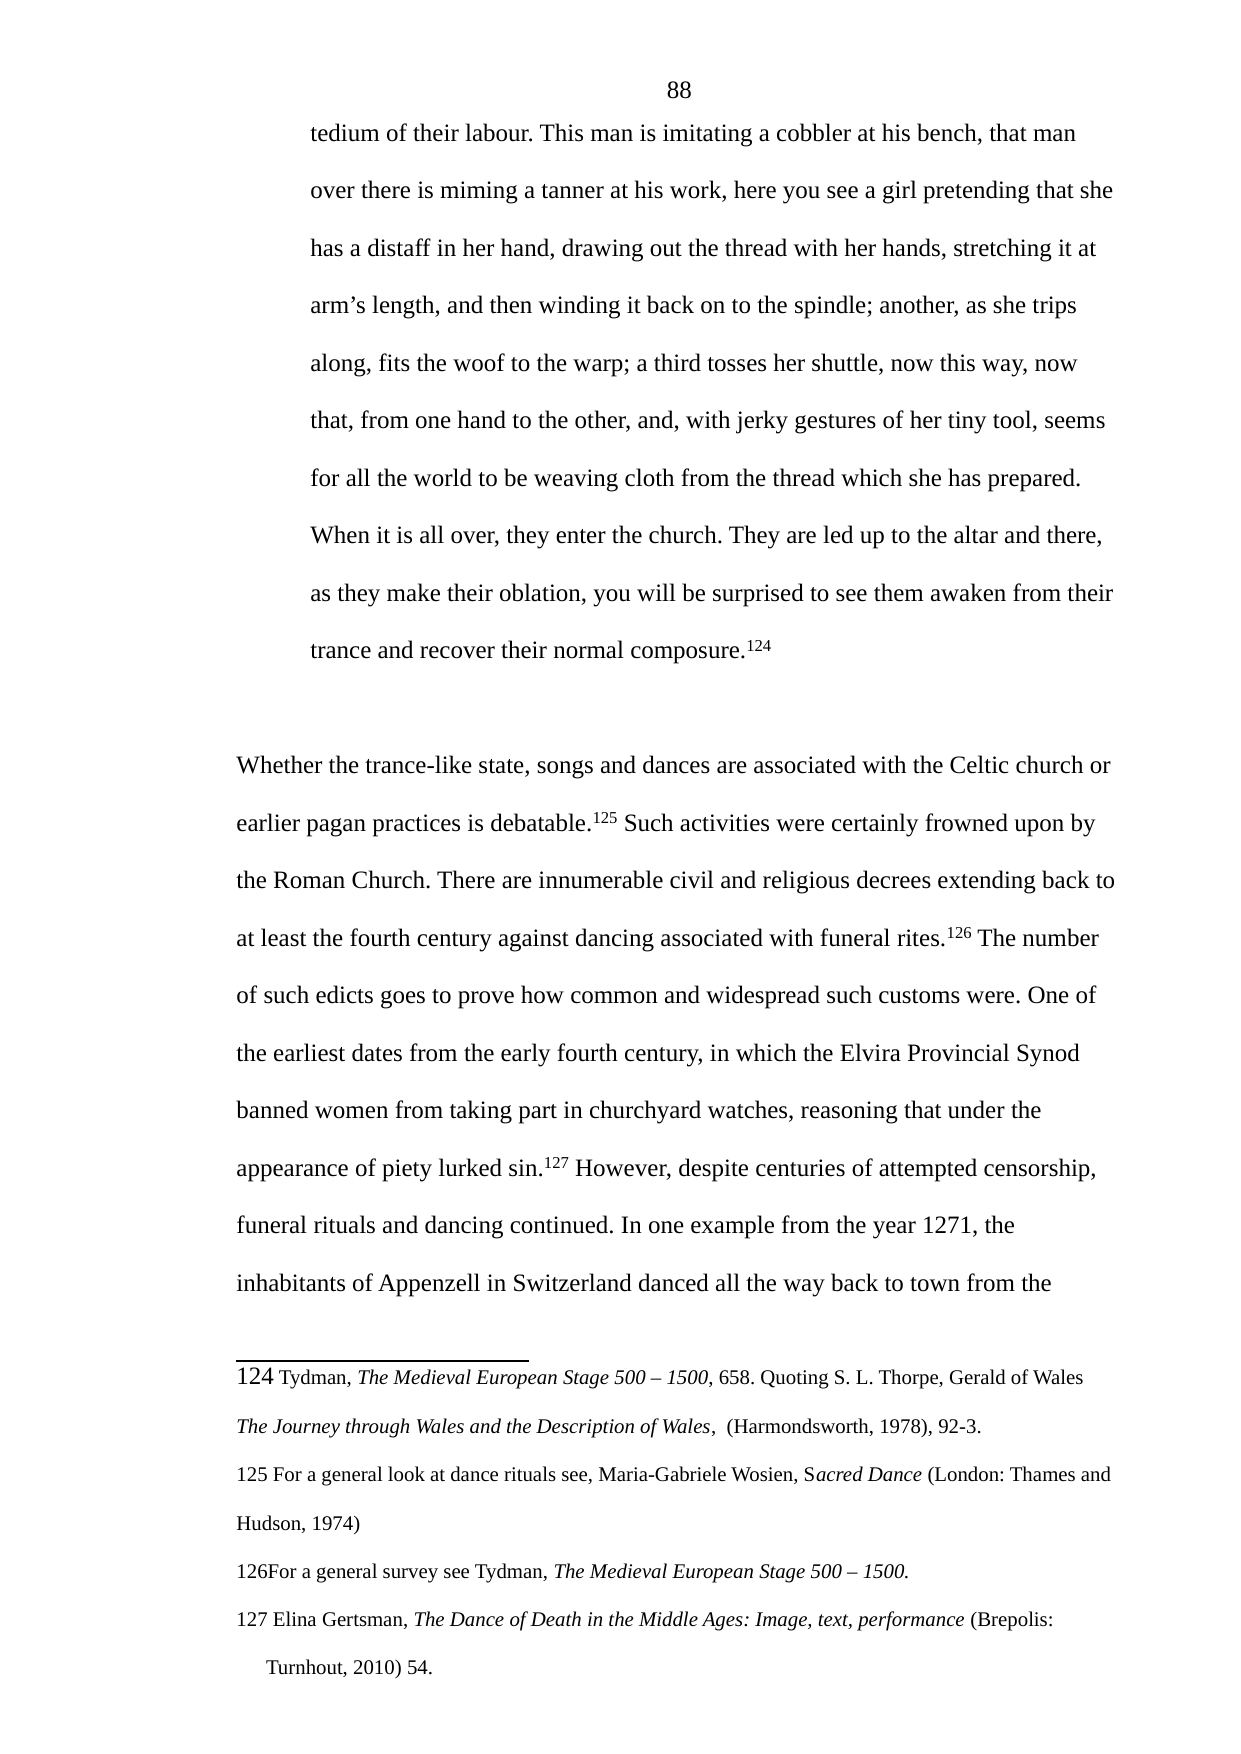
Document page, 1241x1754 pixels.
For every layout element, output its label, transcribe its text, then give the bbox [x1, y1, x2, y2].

text Tydman, The Medieval European Stage 500 – 1500, 658. Quoting S. L. Thorpe, Gerald of Wales The Journey through Wales and the Description of Wales, (Harmondsworth, 1978), 92-3. [236, 1361, 1122, 1438]
text For a general look at dance rituals see, Maria-Gabriele Wosien, Sacred Dance (London: Thames and Hudson, 1974) [236, 1462, 1122, 1534]
text tedium of their labour. This man is imitating a cobbler at his bench, that man over there is miming a tanner at his work, here you see a girl pretending that she has a distaff in her hand, drawing out the thread with her hands, stretching it at arm’s length, and then winding it back on to the spindle; another, as she trips along, fits the woof to the warp; a third tosses her shuttle, now this way, now that, from one hand to the other, and, with jerky gestures of her tiny tool, seems for all the world to be weaving cloth from the thread which she has prepared. When it is all over, they enter the church. They are led up to the altar and there, as they make their oblation, you will be surprised to see them awaken from their trance and recover their normal composure. [310, 118, 1122, 664]
text For a general survey see Tydman, The Medieval European Stage 500 – 1500. [236, 1559, 1122, 1583]
text Whether the trance-like state, songs and dances are associated with the Celtic church or earlier pagan practices is debatable. Such activities were certainly frowned upon by the Roman Church. There are innumerable civil and religious decrees extending back to at least the fourth century against dancing associated with funeral rites. The number of such edicts goes to prove how common and widespread such customs were. One of the earliest dates from the early fourth century, in which the Elvira Provincial Synod banned women from taking part in churchyard watches, reasoning that under the appearance of piety lurked sin. However, despite centuries of attempted censorship, funeral rituals and dancing continued. In one example from the year 1271, the inhabitants of Appenzell in Switzerland danced all the way back to town from the [236, 751, 1122, 1297]
text Elina Gertsman, The Dance of Death in the Middle Ages: Image, text, performance (Brepolis: Turnhout, 2010) 54. [236, 1607, 1122, 1679]
